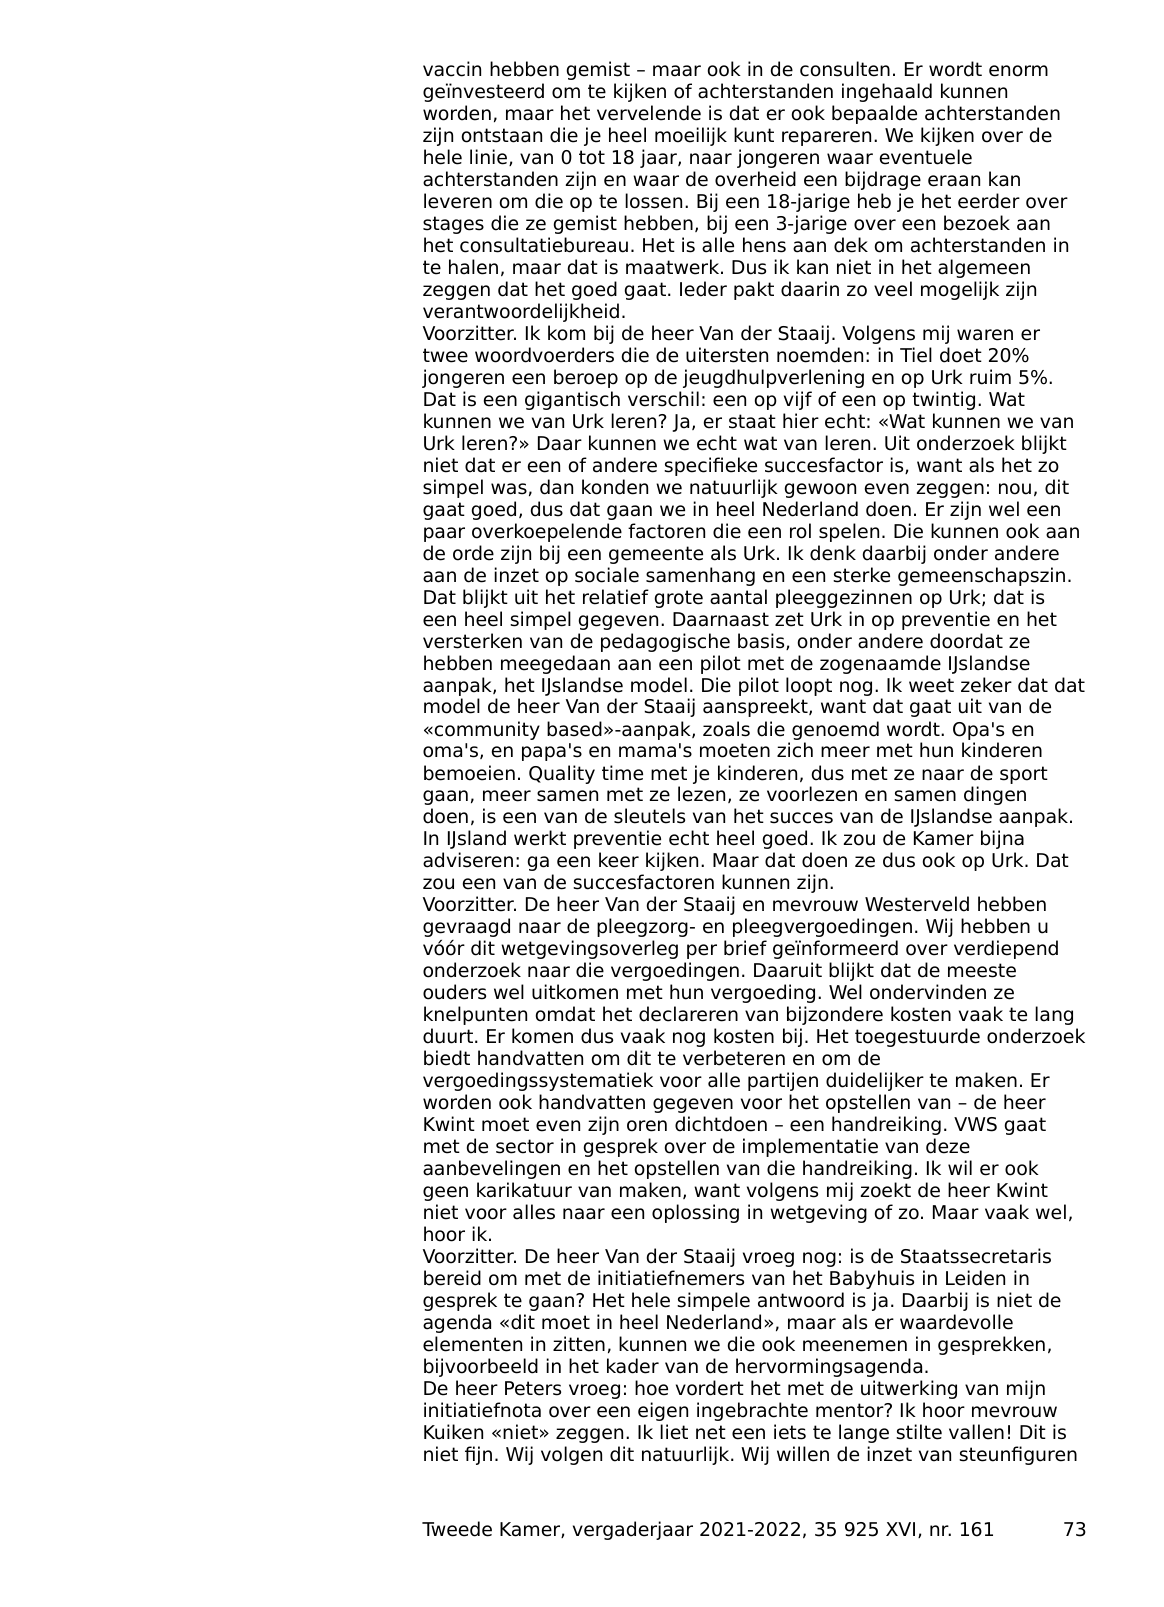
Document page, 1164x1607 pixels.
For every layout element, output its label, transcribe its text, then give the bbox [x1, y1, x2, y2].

text Voorzitter. De heer Van der Staaij en mevrouw Westerveld hebben gevraagd naar de pleegzorg- en pleegvergoedingen. Wij hebben u vóór dit wetgevingsoverleg per brief geïnformeerd over verdiepend onderzoek naar die vergoedingen. Daaruit blijkt dat de meeste ouders wel uitkomen met hun vergoeding. Wel ondervinden ze knelpunten omdat het declareren van bijzondere kosten vaak te lang duurt. Er komen dus vaak nog kosten bij. Het toegestuurde onderzoek biedt handvatten om dit te verbeteren en om de vergoedingssystematiek voor alle partijen duidelijker te maken. Er worden ook handvatten gegeven voor het opstellen van – de heer Kwint moet even zijn oren dichtdoen – een handreiking. VWS gaat met de sector in gesprek over de implementatie van deze aanbevelingen en het opstellen van die handreiking. Ik wil er ook geen karikatuur van maken, want volgens mij zoekt de heer Kwint niet voor alles naar een oplossing in wetgeving of zo. Maar vaak wel, hoor ik. [422, 894, 1087, 1246]
text vaccin hebben gemist – maar ook in de consulten. Er wordt enorm geïnvesteerd om te kijken of achterstanden ingehaald kunnen worden, maar het vervelende is dat er ook bepaalde achterstanden zijn ontstaan die je heel moeilijk kunt repareren. We kijken over de hele linie, van 0 tot 18 jaar, naar jongeren waar eventuele achterstanden zijn en waar de overheid een bijdrage eraan kan leveren om die op te lossen. Bij een 18-jarige heb je het eerder over stages die ze gemist hebben, bij een 3-jarige over een bezoek aan het consultatiebureau. Het is alle hens aan dek om achterstanden in te halen, maar dat is maatwerk. Dus ik kan niet in het algemeen zeggen dat het goed gaat. Ieder pakt daarin zo veel mogelijk zijn verantwoordelijkheid. [422, 59, 1087, 323]
text Voorzitter. De heer Van der Staaij vroeg nog: is de Staatssecretaris bereid om met de initiatiefnemers van het Babyhuis in Leiden in gesprek te gaan? Het hele simpele antwoord is ja. Daarbij is niet de agenda «dit moet in heel Nederland», maar als er waardevolle elementen in zitten, kunnen we die ook meenemen in gesprekken, bijvoorbeeld in het kader van de hervormingsagenda. [422, 1246, 1087, 1378]
text Voorzitter. Ik kom bij de heer Van der Staaij. Volgens mij waren er twee woordvoerders die de uitersten noemden: in Tiel doet 20% jongeren een beroep op de jeugdhulpverlening en op Urk ruim 5%. Dat is een gigantisch verschil: een op vijf of een op twintig. Wat kunnen we van Urk leren? Ja, er staat hier echt: «Wat kunnen we van Urk leren?» Daar kunnen we echt wat van leren. Uit onderzoek blijkt niet dat er een of andere specifieke succesfactor is, want als het zo simpel was, dan konden we natuurlijk gewoon even zeggen: nou, dit gaat goed, dus dat gaan we in heel Nederland doen. Er zijn wel een paar overkoepelende factoren die een rol spelen. Die kunnen ook aan de orde zijn bij een gemeente als Urk. Ik denk daarbij onder andere aan de inzet op sociale samenhang en een sterke gemeenschapszin. Dat blijkt uit het relatief grote aantal pleeggezinnen op Urk; dat is een heel simpel gegeven. Daarnaast zet Urk in op preventie en het versterken van de pedagogische basis, onder andere doordat ze hebben meegedaan aan een pilot met de zogenaamde IJslandse aanpak, het IJslandse model. Die pilot loopt nog. Ik weet zeker dat dat model de heer Van der Staaij aanspreekt, want dat gaat uit van de «community based»-aanpak, zoals die genoemd wordt. Opa's en oma's, en papa's en mama's moeten zich meer met hun kinderen bemoeien. Quality time met je kinderen, dus met ze naar de sport gaan, meer samen met ze lezen, ze voorlezen en samen dingen doen, is een van de sleutels van het succes van de IJslandse aanpak. In IJsland werkt preventie echt heel goed. Ik zou de Kamer bijna adviseren: ga een keer kijken. Maar dat doen ze dus ook op Urk. Dat zou een van de succesfactoren kunnen zijn. [422, 323, 1087, 894]
text De heer Peters vroeg: hoe vordert het met de uitwerking van mijn initiatiefnota over een eigen ingebrachte mentor? Ik hoor mevrouw Kuiken «niet» zeggen. Ik liet net een iets te lange stilte vallen! Dit is niet fijn. Wij volgen dit natuurlijk. Wij willen de inzet van steunfiguren [422, 1378, 1087, 1466]
